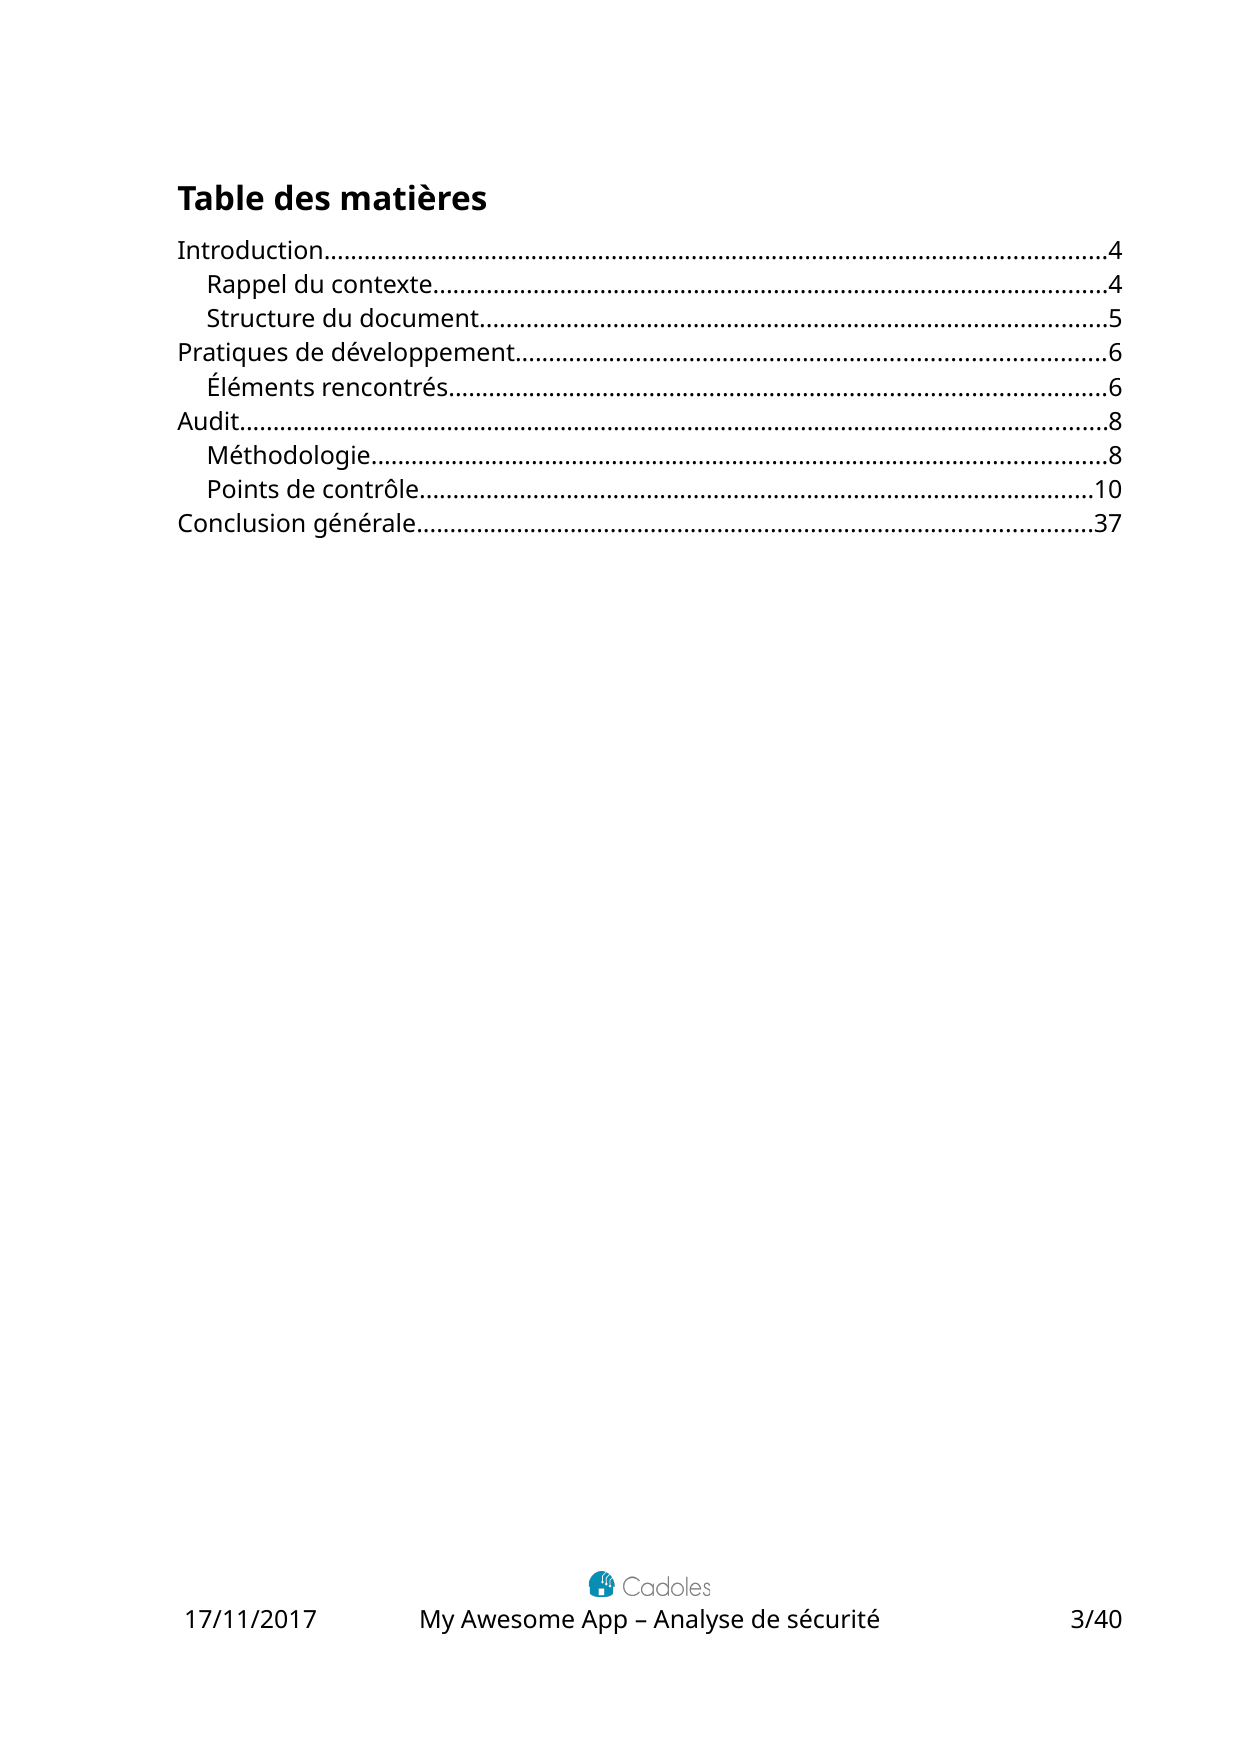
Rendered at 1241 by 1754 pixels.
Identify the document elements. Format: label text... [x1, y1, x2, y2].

subtitle Table des matières [177, 175, 1122, 220]
text Introduction 4 [177, 233, 1122, 267]
picture [588, 1587, 593, 1597]
text Structure du document 5 [206, 301, 1122, 335]
text Pratiques de développement 6 [177, 335, 1122, 369]
picture [605, 1571, 711, 1597]
text Rappel du contexte 4 [206, 267, 1122, 301]
text Méthodologie 8 [206, 437, 1122, 471]
picture [588, 1571, 596, 1581]
text Éléments rencontrés 6 [206, 369, 1122, 403]
text Points de contrôle 10 [206, 471, 1122, 505]
text Audit 8 [177, 403, 1122, 437]
text Conclusion générale 37 [177, 505, 1122, 539]
